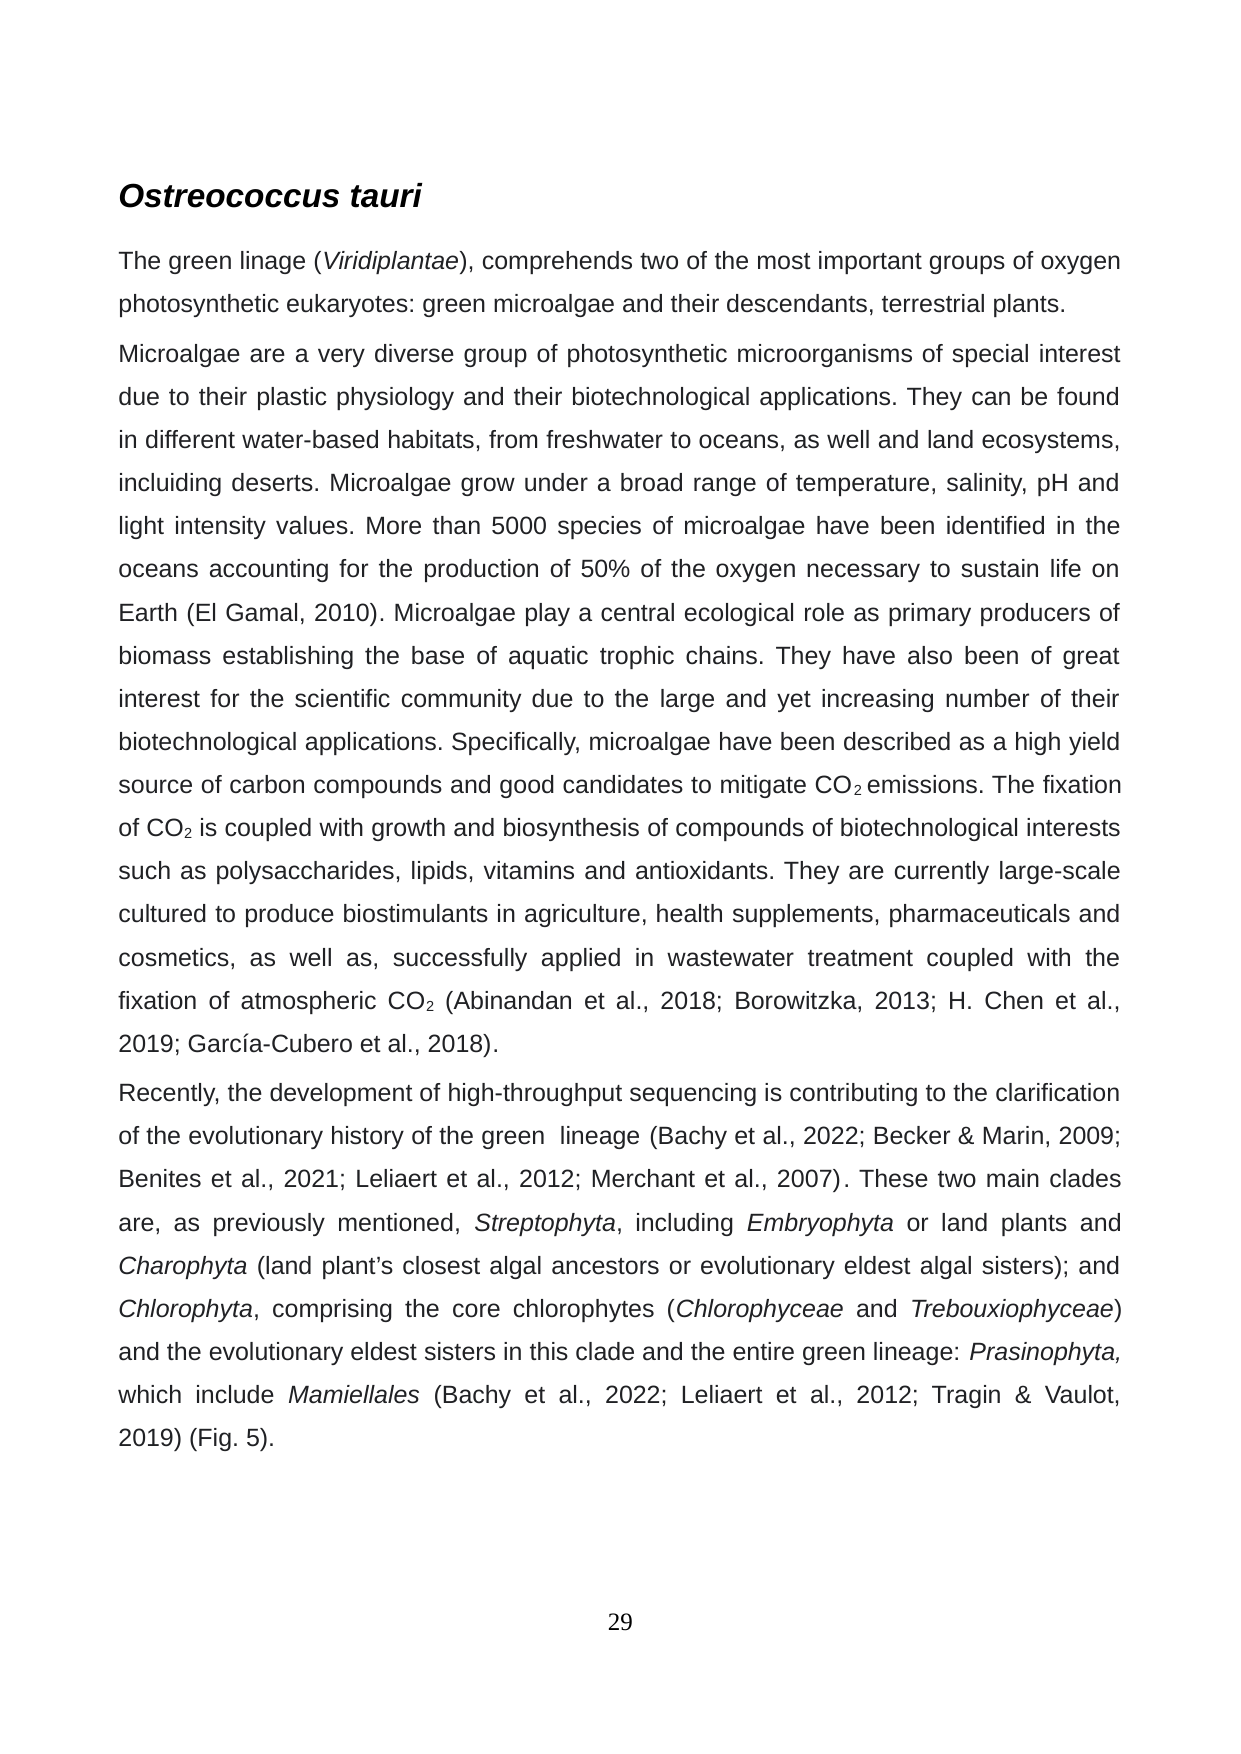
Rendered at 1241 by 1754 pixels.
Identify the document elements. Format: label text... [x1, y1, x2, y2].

text Microalgae are a very diverse group of photosynthetic microorganisms of special interest due to their plastic physiology and their biotechnological applications. They can be found in different water-based habitats, from freshwater to oceans, as well and land ecosystems, incluiding deserts. Microalgae grow under a broad range of temperature, salinity, pH and light intensity values. More than 5000 species of microalgae have been identified in the oceans accounting for the production of 50% of the oxygen necessary to sustain life on Earth (El Gamal, 2010)⁠. Microalgae play a central ecological role as primary producers of biomass establishing the base of aquatic trophic chains. They have also been of great interest for the scientific community due to the large and yet increasing number of their biotechnological applications. Specifically, microalgae have been described as a high yield source of carbon compounds and good candidates to mitigate CO2 emissions. The fixation of CO2 is coupled with growth and biosynthesis of compounds of biotechnological interests such as polysaccharides, lipids, vitamins and antioxidants. They are currently large-scale cultured to produce biostimulants in agriculture, health supplements, pharmaceuticals and cosmetics, as well as, successfully applied in wastewater treatment coupled with the fixation of atmospheric CO2 (Abinandan et al., 2018; Borowitzka, 2013; H. Chen et al., 2019; García-Cubero et al., 2018)⁠. [118, 339, 1122, 1058]
text The green linage (Viridiplantae), comprehends two of the most important groups of oxygen photosynthetic eukaryotes: green microalgae and their descendants, terrestrial plants. [118, 246, 1122, 318]
text Recently, the development of high-throughput sequencing is contributing to the clarification of the evolutionary history of the green lineage (Bachy et al., 2022; Becker & Marin, 2009; Benites et al., 2021; Leliaert et al., 2012; Merchant et al., 2007)⁠. These two main clades are, as previously mentioned, Streptophyta, including Embryophyta or land plants and Charophyta (land plant’s closest algal ancestors or evolutionary eldest algal sisters); and Chlorophyta, comprising the core chlorophytes (Chlorophyceae and Trebouxiophyceae) and the evolutionary eldest sisters in this clade and the entire green lineage: Prasinophyta, which include Mamiellales (Bachy et al., 2022; Leliaert et al., 2012; Tragin & Vaulot, 2019)⁠ (Fig. 5). [118, 1078, 1122, 1452]
subtitle Ostreococcus tauri [118, 176, 1122, 215]
